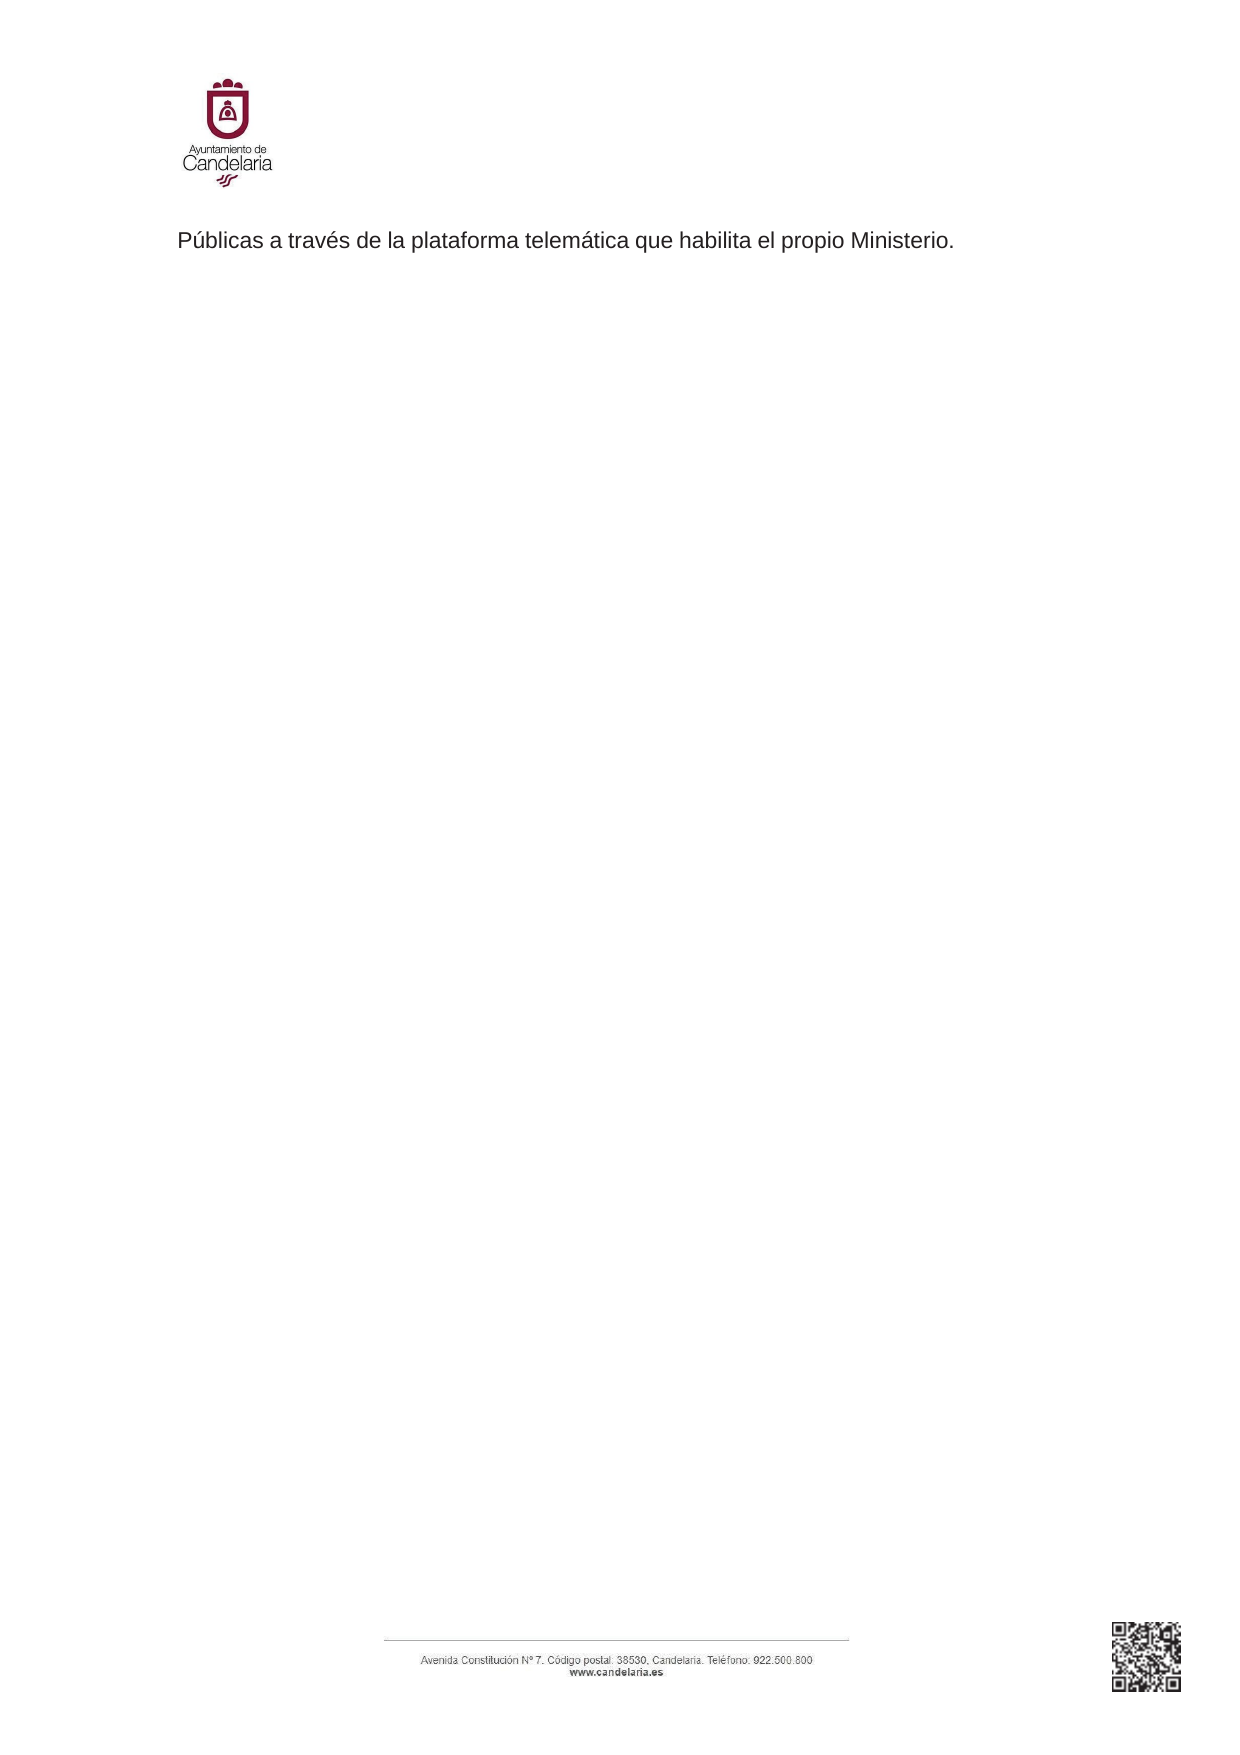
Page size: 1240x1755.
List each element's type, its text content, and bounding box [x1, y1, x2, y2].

text Públicas a través de la plataforma telemática que habilita el propio Ministerio. [177, 227, 1062, 254]
